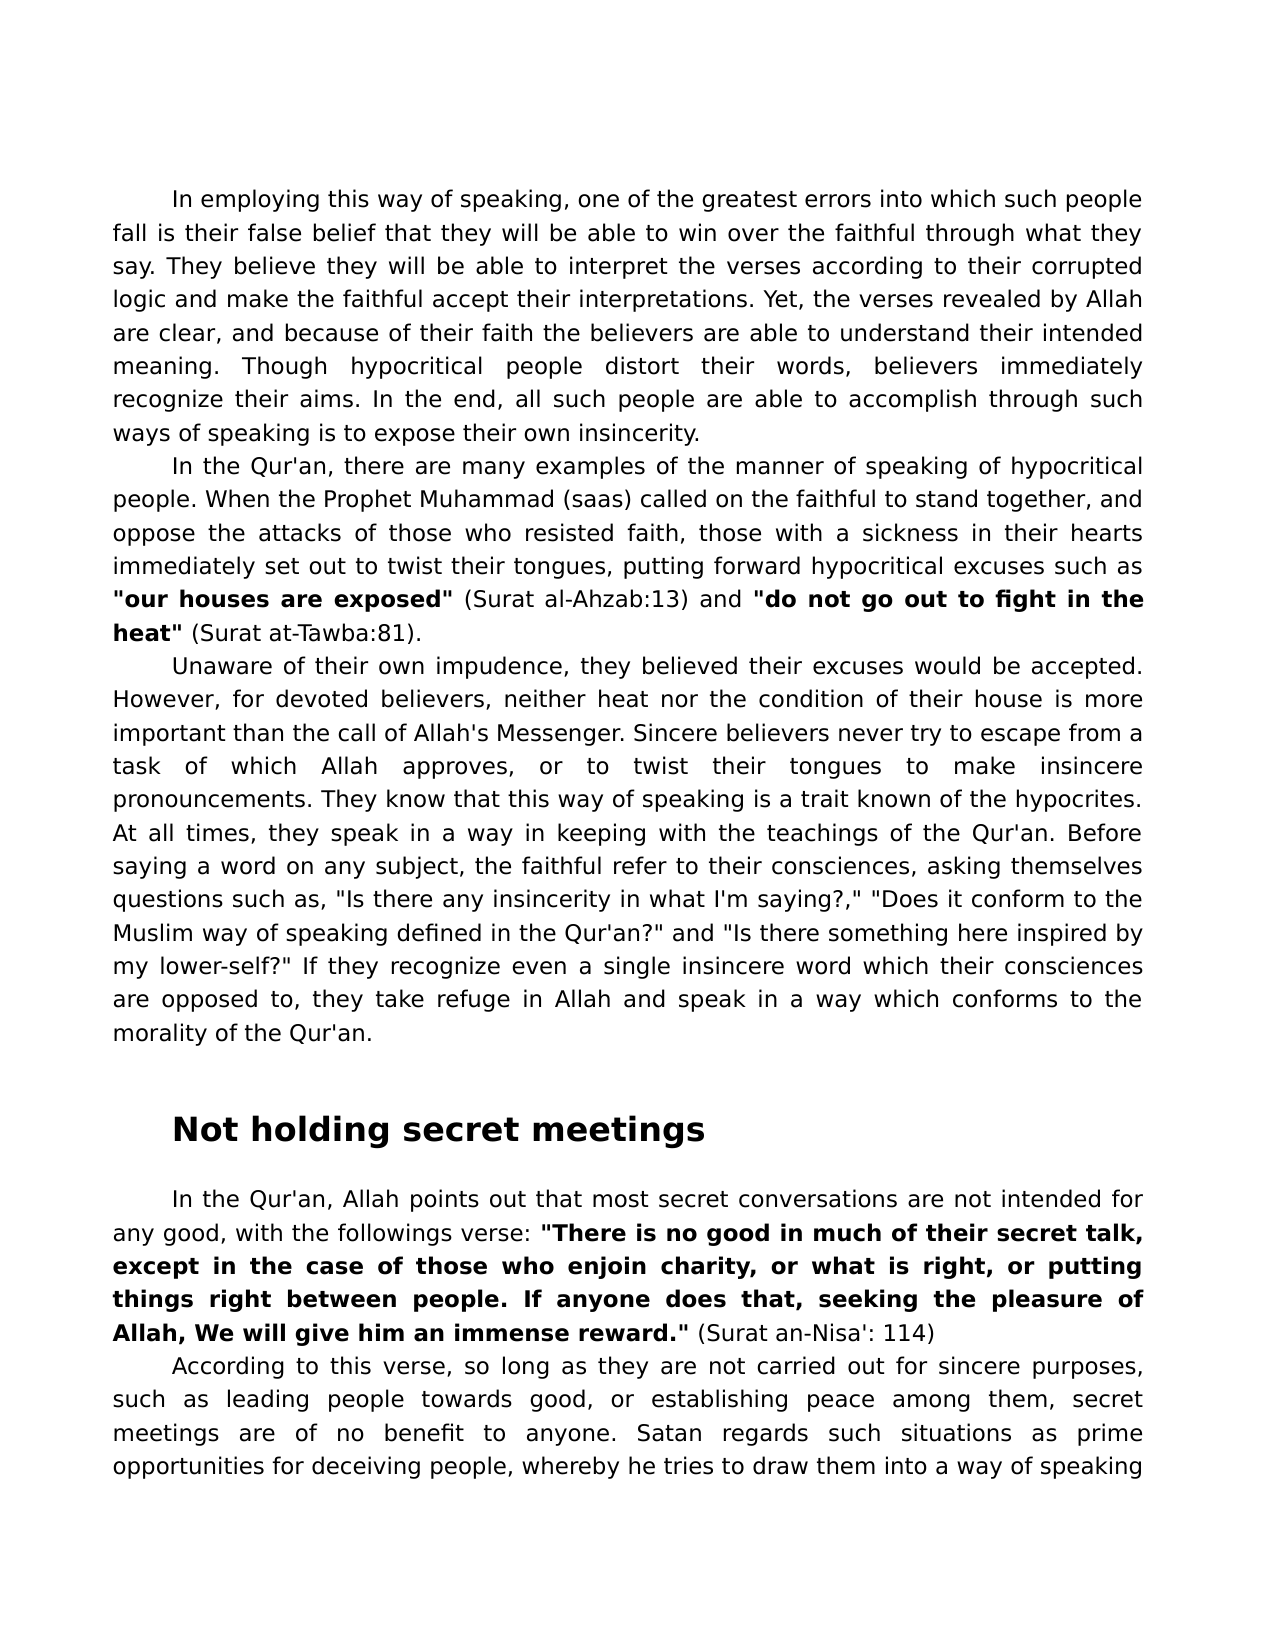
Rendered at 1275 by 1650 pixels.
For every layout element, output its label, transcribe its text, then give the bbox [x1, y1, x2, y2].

text Not holding secret meetings [112, 1114, 1145, 1148]
text In employing this way of speaking, one of the greatest errors into which such people fall is their false belief that they will be able to win over the faithful through what they say. They believe they will be able to interpret the verses according to their corrupted logic and make the faithful accept their interpretations. Yet, the verses revealed by Allah are clear, and because of their faith the believers are able to understand their intended meaning. Though hypocritical people distort their words, believers immediately recognize their aims. In the end, all such people are able to accomplish through such ways of speaking is to expose their own insincerity. [112, 181, 1145, 448]
text Unaware of their own impudence, they believed their excuses would be accepted. However, for devoted believers, neither heat nor the condition of their house is more important than the call of Allah's Messenger. Sincere believers never try to escape from a task of which Allah approves, or to twist their tongues to make insincere pronouncements. They know that this way of speaking is a trait known of the hypocrites. At all times, they speak in a way in keeping with the teachings of the Qur'an. Before saying a word on any subject, the faithful refer to their consciences, asking themselves questions such as, "Is there any insincerity in what I'm saying?," "Does it conform to the Muslim way of speaking defined in the Qur'an?" and "Is there something here inspired by my lower-self?" If they recognize even a single insincere word which their consciences are opposed to, they take refuge in Allah and speak in a way which conforms to the morality of the Qur'an. [112, 648, 1145, 1048]
text In the Qur'an, there are many examples of the manner of speaking of hypocritical people. When the Prophet Muhammad (saas) called on the faithful to stand together, and oppose the attacks of those who resisted faith, those with a sickness in their hearts immediately set out to twist their tongues, putting forward hypocritical excuses such as "our houses are exposed" (Surat al-Ahzab:13) and "do not go out to fight in the heat" (Surat at-Tawba:81). [112, 448, 1145, 648]
text In the Qur'an, Allah points out that most secret conversations are not intended for any good, with the followings verse: "There is no good in much of their secret talk, except in the case of those who enjoin charity, or what is right, or putting things right between people. If anyone does that, seeking the pleasure of Allah, We will give him an immense reward." (Surat an-Nisa': 114) [112, 1181, 1145, 1348]
text According to this verse, so long as they are not carried out for sincere purposes, such as leading people towards good, or establishing peace among them, secret meetings are of no benefit to anyone. Satan regards such situations as prime opportunities for deceiving people, whereby he tries to draw them into a way of speaking [112, 1348, 1145, 1481]
